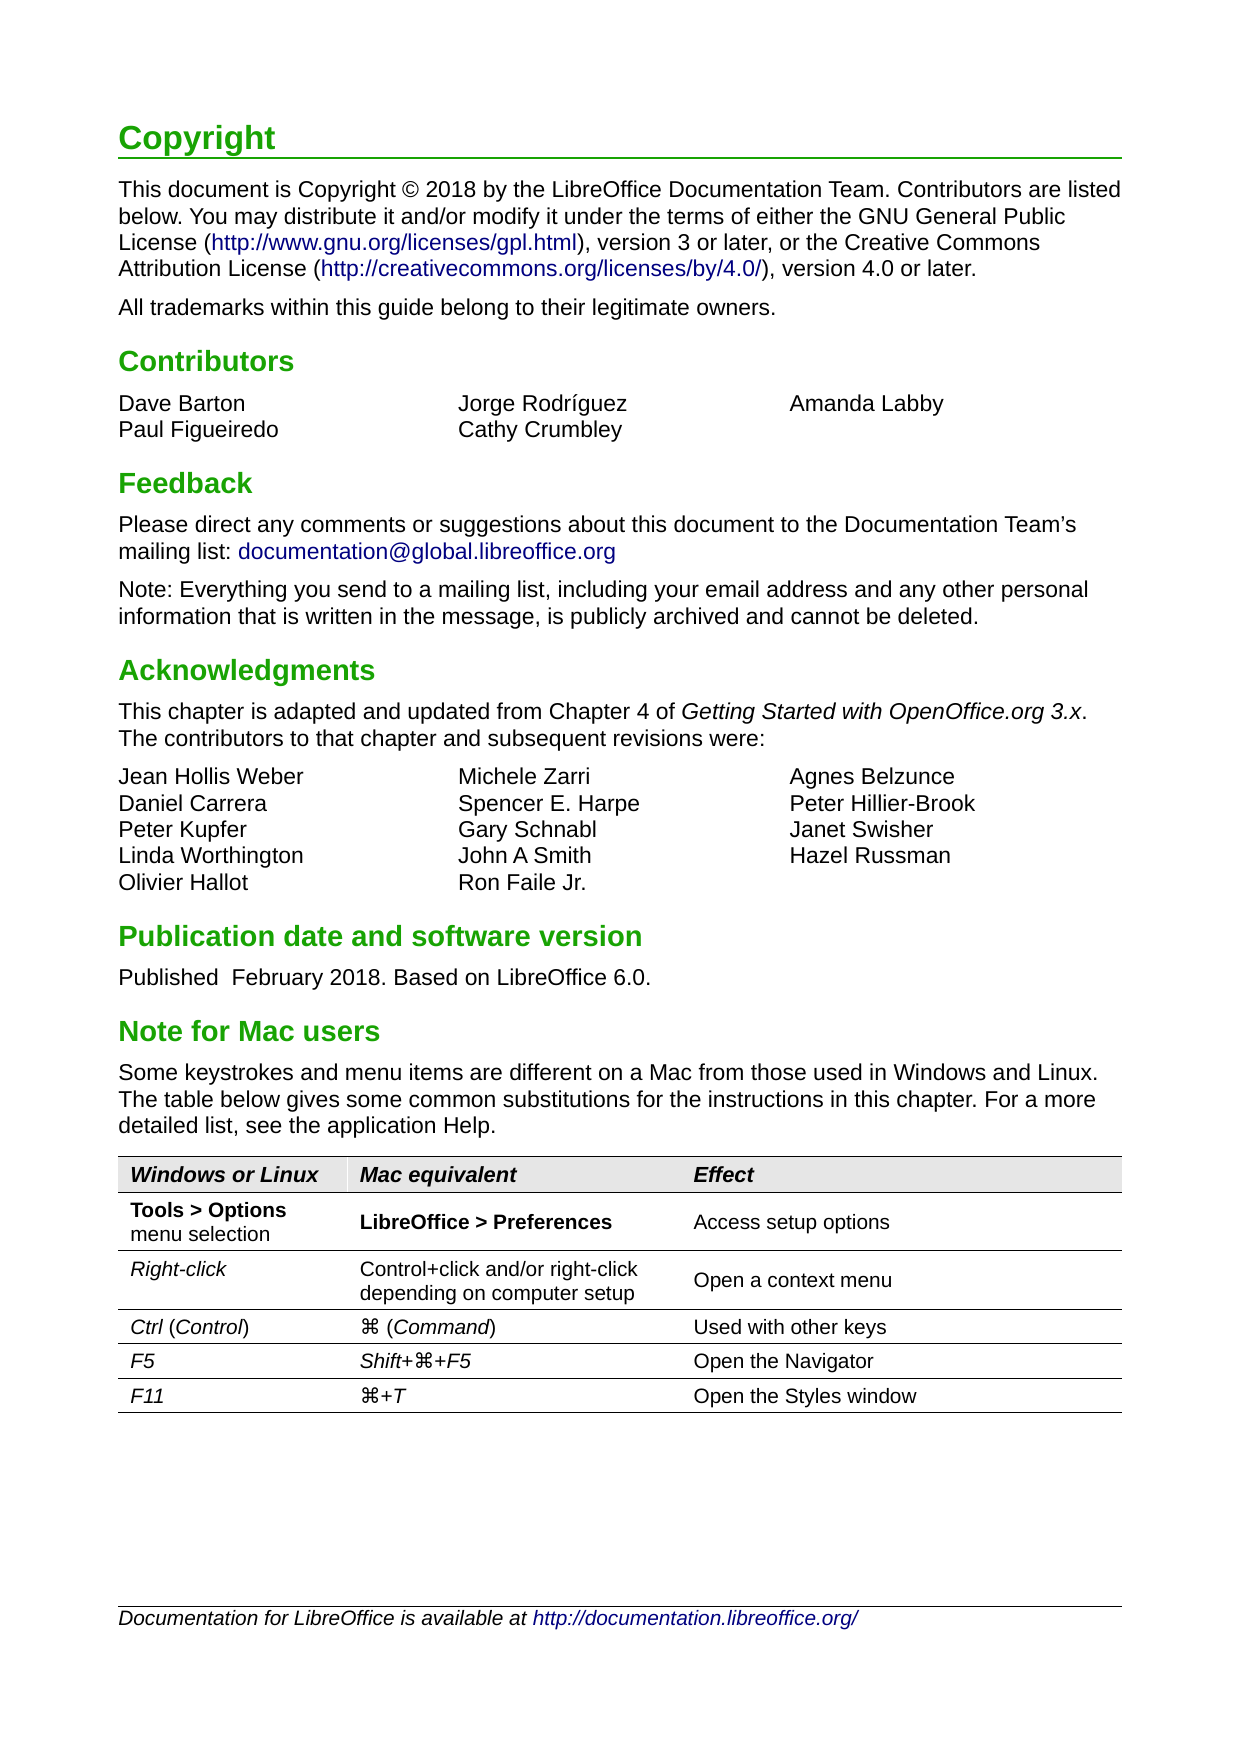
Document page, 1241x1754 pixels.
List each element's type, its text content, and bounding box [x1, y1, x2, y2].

table_cell Tools > Options menu selection [118, 1193, 347, 1250]
text Published February 2018. Based on LibreOffice 6.0. [118, 964, 1122, 990]
table_header Mac equivalent [348, 1157, 681, 1192]
text This chapter is adapted and updated from Chapter 4 of Getting Started with OpenOffice.org 3.x. The contributors to that chapter and subsequent revisions were: [118, 698, 1122, 751]
table_cell Cathy Crumbley [458, 416, 789, 442]
table_cell Peter Kupfer [118, 816, 458, 842]
table_cell Control+click and/or right-click depending on computer setup [348, 1251, 681, 1309]
table_cell F5 [118, 1344, 347, 1378]
text Note: Everything you send to a mailing list, including your email address and any other personal information that is written in the message, is publicly archived and cannot be deleted. [118, 576, 1122, 629]
table_header Jorge Rodríguez [458, 390, 789, 416]
table_cell Paul Figueiredo [118, 416, 458, 442]
table_header Effect [681, 1157, 1122, 1192]
table_cell Shift+⌘+F5 [348, 1344, 681, 1378]
table_header Michele Zarri [458, 763, 789, 790]
table_cell ⌘+T [348, 1379, 681, 1412]
table_header Jean Hollis Weber [118, 763, 458, 790]
table_cell [789, 416, 1122, 442]
table_cell [789, 869, 1122, 895]
table_cell Open a context menu [681, 1251, 1122, 1309]
table_cell Open the Styles window [681, 1379, 1122, 1412]
table_cell Olivier Hallot [118, 869, 458, 895]
table_cell LibreOffice > Preferences [348, 1193, 681, 1250]
table_cell Spencer E. Harpe [458, 790, 789, 816]
table_cell Daniel Carrera [118, 790, 458, 816]
table_header Agnes Belzunce [789, 763, 1122, 790]
table_cell ⌘ (Command) [348, 1310, 681, 1343]
table_cell Ctrl (Control) [118, 1310, 347, 1343]
table_cell Hazel Russman [789, 843, 1122, 869]
table_cell Open the Navigator [681, 1344, 1122, 1378]
text Some keystrokes and menu items are different on a Mac from those used in Windows and Linux. The table below gives some common substitutions for the instructions in this chapter. For a more detailed list, see the application Help. [118, 1059, 1122, 1138]
table_header Windows or Linux [118, 1157, 347, 1192]
subtitle Copyright [118, 118, 1122, 157]
table_cell Access setup options [681, 1193, 1122, 1250]
subtitle Contributors [118, 344, 1122, 378]
text Please direct any comments or suggestions about this document to the Documentation Team’s mailing list: documentation@global.libreoffice.org [118, 511, 1122, 564]
subtitle Acknowledgments [118, 653, 1122, 686]
table_cell Right-click [118, 1251, 347, 1309]
table_cell Linda Worthington [118, 843, 458, 869]
table_header Dave Barton [118, 390, 458, 416]
table_cell Peter Hillier-Brook [789, 790, 1122, 816]
table_cell John A Smith [458, 843, 789, 869]
subtitle Publication date and software version [118, 919, 1122, 952]
table_cell Gary Schnabl [458, 816, 789, 842]
table_cell Used with other keys [681, 1310, 1122, 1343]
table_header Amanda Labby [789, 390, 1122, 416]
subtitle Note for Mac users [118, 1014, 1122, 1048]
text All trademarks within this guide belong to their legitimate owners. [118, 294, 1122, 321]
subtitle Feedback [118, 466, 1122, 499]
text This document is Copyright © 2018 by the LibreOffice Documentation Team. Contributors are listed below. You may distribute it and/or modify it under the terms of either the GNU General Public License (http://www.gnu.org/licenses/gpl.html), version 3 or later, or the Creative Commons Attribution License (http://creativecommons.org/licenses/by/4.0/), version 4.0 or later. [118, 176, 1122, 282]
table_cell F11 [118, 1379, 347, 1412]
table_cell Ron Faile Jr. [458, 869, 789, 895]
table_cell Janet Swisher [789, 816, 1122, 842]
